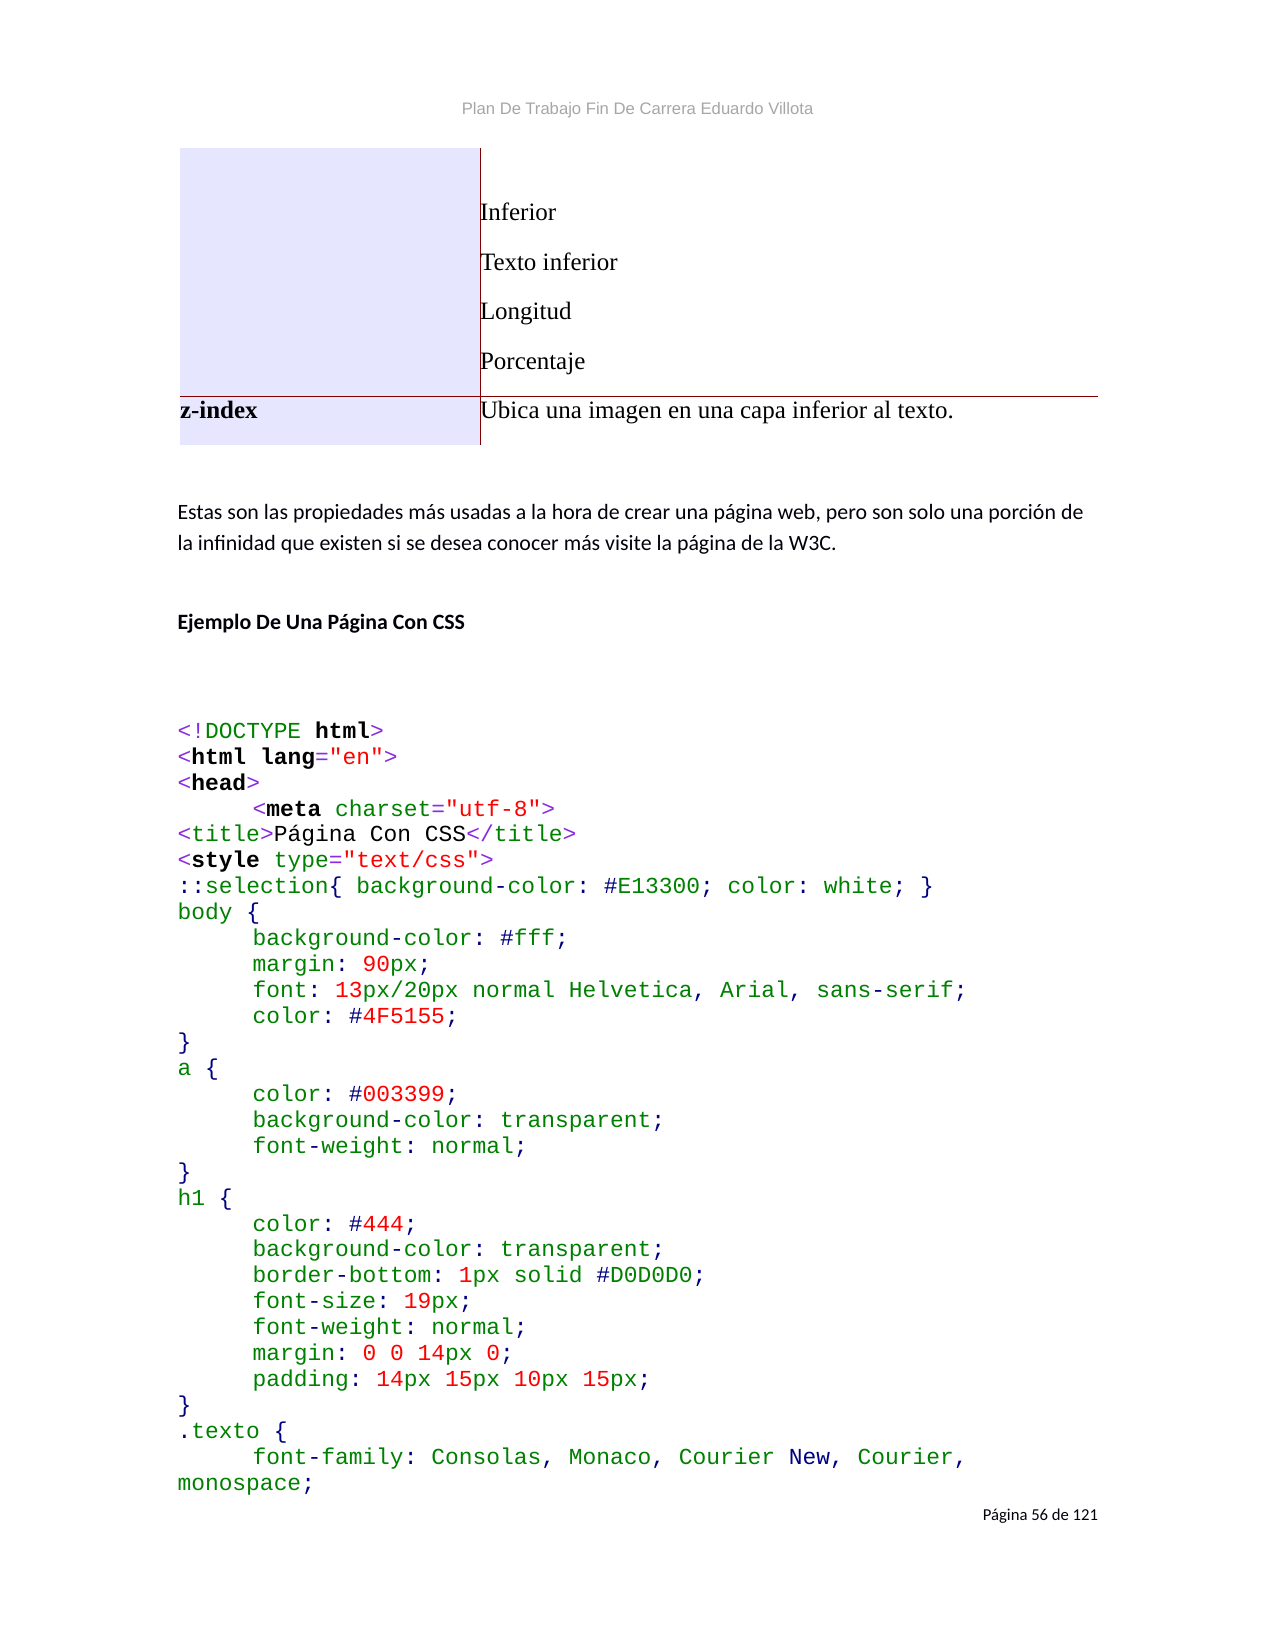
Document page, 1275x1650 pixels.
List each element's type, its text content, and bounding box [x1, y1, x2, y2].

text color: #444; [177, 1212, 1098, 1238]
text a { [177, 1056, 1098, 1082]
text background-color: #fff; [177, 927, 1098, 952]
text <style type="text/css"> [177, 849, 1098, 875]
text font-size: 19px; [177, 1290, 1098, 1316]
text Ejemplo De Una Página Con CSS [177, 608, 1098, 635]
text Estas son las propiedades más usadas a la hora de crear una página web, pero son solo una porción de la infinidad que existen si se desea conocer más visite la página de la W3C. [177, 498, 1098, 556]
text ::selection{ background-color: #E13300; color: white; } [177, 875, 1098, 901]
text .texto { [177, 1419, 1098, 1445]
text margin: 0 0 14px 0; [177, 1342, 1098, 1367]
table_cell Porcentaje [481, 346, 1097, 396]
table_cell Texto inferior [481, 247, 1097, 296]
text margin: 90px; [177, 952, 1098, 978]
text body { [177, 901, 1098, 927]
text font-family: Consolas, Monaco, Courier New, Courier, monospace; [177, 1445, 1098, 1497]
text <head> [177, 771, 1098, 797]
text <title>Página Con CSS</title> [177, 823, 1098, 849]
text <meta charset="utf-8"> [177, 797, 1098, 823]
text background-color: transparent; [177, 1108, 1098, 1134]
table_cell [481, 148, 1097, 197]
text font-weight: normal; [177, 1134, 1098, 1160]
table_cell z-index [180, 397, 480, 445]
table_cell Ubica una imagen en una capa inferior al texto. [481, 397, 1097, 445]
text background-color: transparent; [177, 1238, 1098, 1264]
text color: #003399; [177, 1082, 1098, 1108]
table_cell Inferior [481, 197, 1097, 247]
text border-bottom: 1px solid #D0D0D0; [177, 1264, 1098, 1290]
text color: #4F5155; [177, 1004, 1098, 1030]
text } [177, 1393, 1098, 1419]
text } [177, 1030, 1098, 1056]
text <html lang="en"> [177, 745, 1098, 771]
table_cell [180, 148, 480, 396]
text } [177, 1160, 1098, 1186]
text padding: 14px 15px 10px 15px; [177, 1367, 1098, 1393]
text h1 { [177, 1186, 1098, 1212]
text font-weight: normal; [177, 1316, 1098, 1342]
table_cell Longitud [481, 296, 1097, 346]
text font: 13px/20px normal Helvetica, Arial, sans-serif; [177, 978, 1098, 1004]
text <!DOCTYPE html> [177, 719, 1098, 745]
